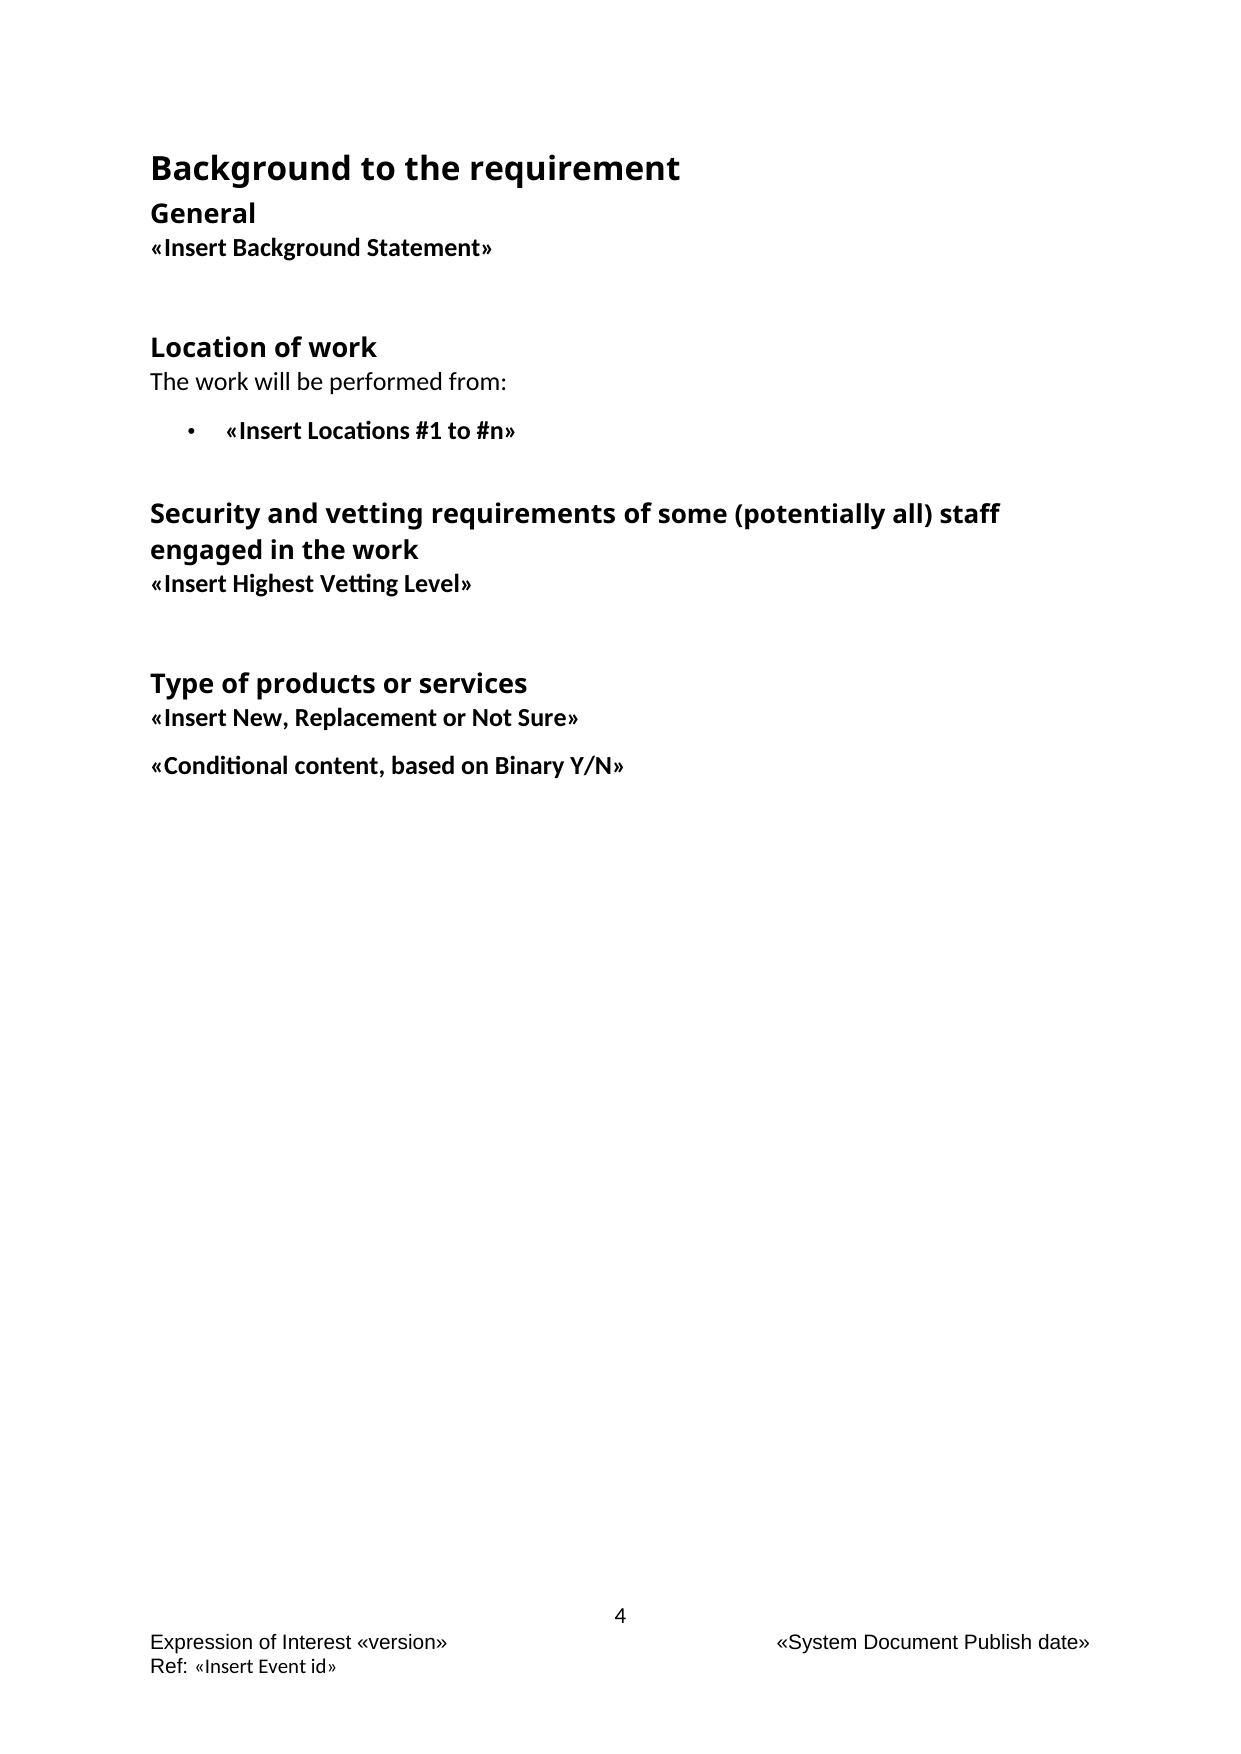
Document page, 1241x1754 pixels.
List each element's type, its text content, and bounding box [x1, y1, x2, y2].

text «Conditional content, based on Binary Y/N» [150, 749, 1090, 781]
text «Insert Highest Vetting Level» [150, 567, 1090, 598]
subtitle General [150, 194, 1090, 231]
list «Insert Background Statement» [150, 231, 1090, 263]
list «Insert Locations #1 to #n» [187, 414, 1090, 473]
subtitle Type of products or services [150, 664, 1090, 701]
text The work will be performed from: [150, 365, 1090, 397]
subtitle Location of work [150, 328, 1090, 365]
subtitle Security and vetting requirements of some (potentially all) staff engaged in the work [150, 494, 1090, 567]
subtitle Background to the requirement [150, 145, 1090, 190]
text «Insert New, Replacement or Not Sure» [150, 701, 1090, 733]
